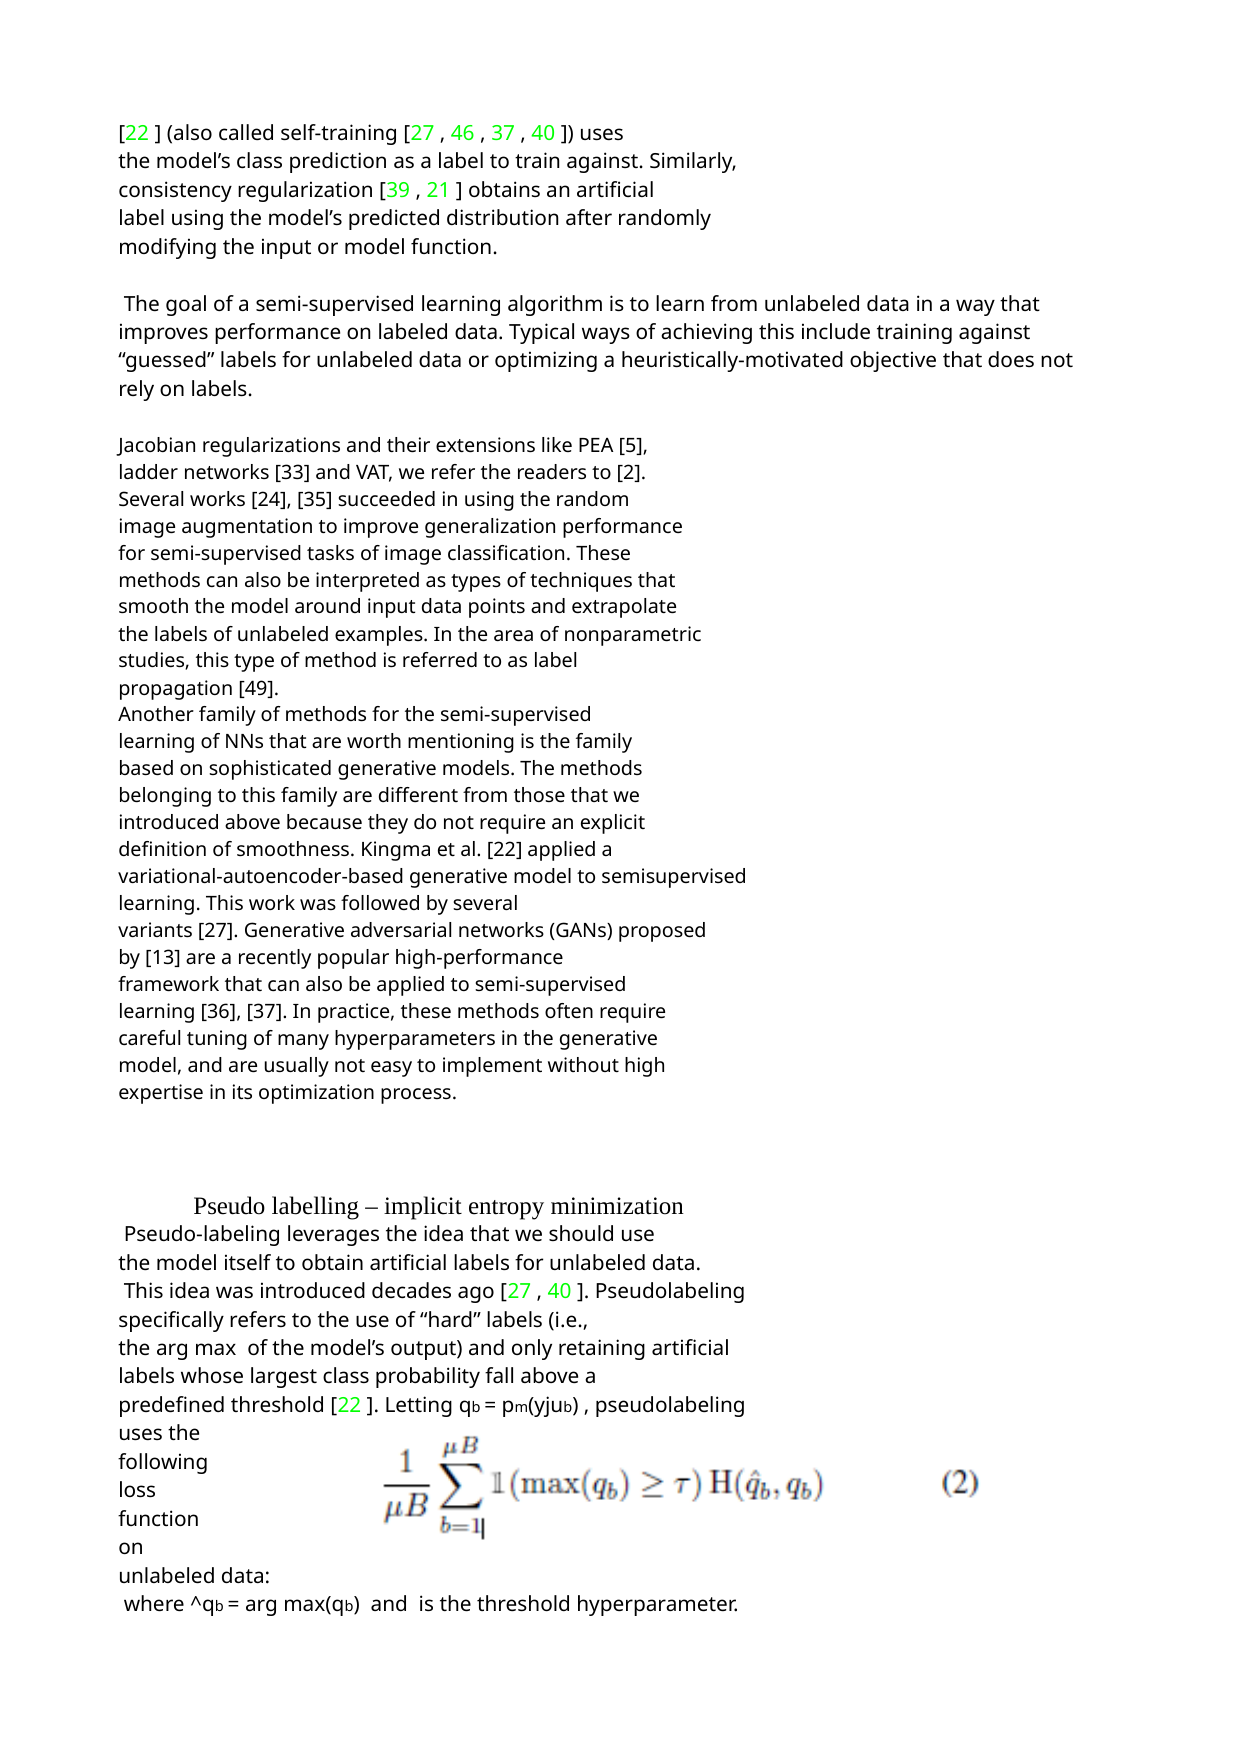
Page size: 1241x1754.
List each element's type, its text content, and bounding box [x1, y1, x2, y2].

text where ^qb = arg max(qb) and is the threshold hyperparameter. [118, 1589, 1122, 1618]
text introduced above because they do not require an explicit [118, 809, 1122, 836]
text variants [27]. Generative adversarial networks (GANs) proposed [118, 917, 1122, 943]
text the arg max of the model’s output) and only retaining artificial [118, 1333, 1122, 1362]
text predefined threshold [22 ]. Letting qb = pm(yjub) , pseudolabeling [118, 1390, 1122, 1418]
text model, and are usually not easy to implement without high [118, 1051, 1122, 1078]
text smooth the model around input data points and extrapolate [118, 593, 1122, 620]
picture [226, 1418, 1014, 1544]
text “guessed” labels for unlabeled data or optimizing a heuristically-motivated objective that does not [118, 346, 1122, 374]
text rely on labels. [118, 374, 1122, 402]
text [22 ] (also called self-training [27 , 46 , 37 , 40 ]) uses [118, 118, 1122, 147]
text This idea was introduced decades ago [27 , 40 ]. Pseudolabeling [118, 1276, 1122, 1305]
text learning of NNs that are worth mentioning is the family [118, 728, 1122, 755]
text consistency regularization [39 , 21 ] obtains an artificial [118, 175, 1122, 203]
text Several works [24], [35] succeeded in using the random [118, 485, 1122, 512]
text modifying the input or model function. [118, 232, 1122, 260]
text by [13] are a recently popular high-performance [118, 943, 1122, 971]
text for semi-supervised tasks of image classification. These [118, 539, 1122, 566]
text variational-autoencoder-based generative model to semisupervised [118, 863, 1122, 889]
text methods can also be interpreted as types of techniques that [118, 566, 1122, 593]
text the labels of unlabeled examples. In the area of nonparametric [118, 620, 1122, 647]
text expertise in its optimization process. [118, 1078, 1122, 1105]
text propagation [49]. [118, 674, 1122, 701]
text ladder networks [33] and VAT, we refer the readers to [2]. [118, 458, 1122, 485]
text The goal of a semi-supervised learning algorithm is to learn from unlabeled data in a way that [118, 289, 1122, 317]
text belonging to this family are different from those that we [118, 782, 1122, 809]
text learning. This work was followed by several [118, 889, 1122, 917]
text studies, this type of method is referred to as label [118, 647, 1122, 674]
text careful tuning of many hyperparameters in the generative [118, 1024, 1122, 1051]
text learning [36], [37]. In practice, these methods often require [118, 997, 1122, 1024]
text Jacobian regularizations and their extensions like PEA [5], [118, 431, 1122, 458]
text based on sophisticated generative models. The methods [118, 755, 1122, 782]
text uses the following loss function on unlabeled data: [118, 1544, 1122, 1589]
text Pseudo-labeling leverages the idea that we should use [118, 1219, 1122, 1248]
text Another family of methods for the semi-supervised [118, 701, 1122, 728]
text the model’s class prediction as a label to train against. Similarly, [118, 147, 1122, 175]
text label using the model’s predicted distribution after randomly [118, 203, 1122, 232]
text Pseudo labelling – implicit entropy minimization [118, 1191, 1122, 1219]
text framework that can also be applied to semi-supervised [118, 971, 1122, 997]
text image augmentation to improve generalization performance [118, 512, 1122, 539]
text specifically refers to the use of “hard” labels (i.e., [118, 1305, 1122, 1333]
text improves performance on labeled data. Typical ways of achieving this include training against [118, 317, 1122, 346]
text definition of smoothness. Kingma et al. [22] applied a [118, 836, 1122, 863]
text labels whose largest class probability fall above a [118, 1362, 1122, 1390]
text the model itself to obtain artificial labels for unlabeled data. [118, 1248, 1122, 1276]
